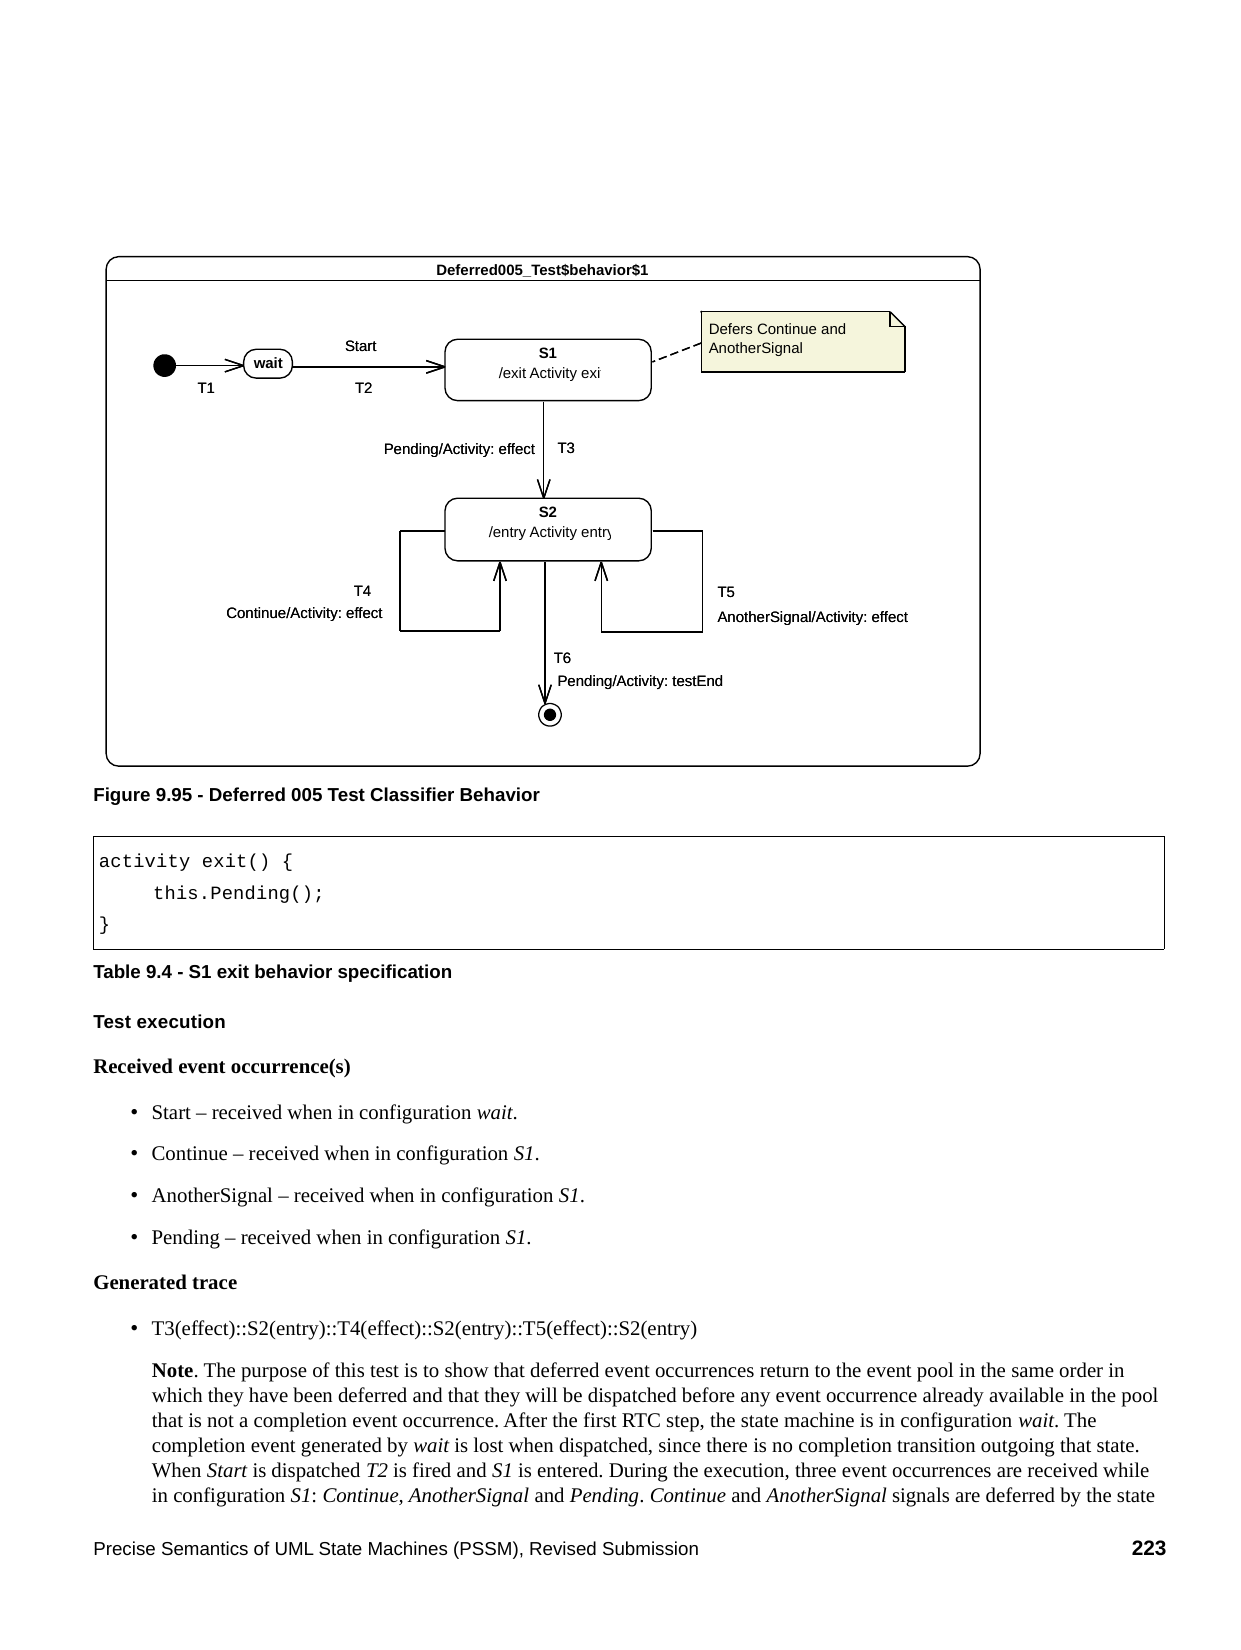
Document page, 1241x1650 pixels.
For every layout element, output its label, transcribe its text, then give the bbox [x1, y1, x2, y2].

list T3(effect)::S2(entry)::T4(effect)::S2(entry)::T5(effect)::S2(entry) [131, 1315, 1164, 1340]
list Note. The purpose of this test is to show that deferred event occurrences return to the event pool in the same order in which they have been deferred and that they will be dispatched before any event occurrence already available in the pool that is not a completion event occurrence. After the first RTC step, the state machine is in configuration wait. The completion event generated by wait is lost when dispatched, since there is no completion transition outgoing that state. When Start is dispatched T2 is fired and S1 is entered. During the execution, three event occurrences are received while in configuration S1: Continue, AnotherSignal and Pending. Continue and AnotherSignal signals are deferred by the state [131, 1357, 1164, 1507]
text Generated trace [93, 1270, 1164, 1294]
text Received event occurrence(s) [93, 1054, 1164, 1078]
list Continue – received when in configuration S1. [131, 1140, 1164, 1165]
text Table 9.4 - S1 exit behavior specification [93, 961, 1164, 983]
subtitle Test execution [93, 1011, 1164, 1033]
list Pending – received when in configuration S1. [131, 1224, 1164, 1249]
list Start – received when in configuration wait. [131, 1099, 1164, 1124]
text Figure 9.95 - Deferred 005 Test Classifier Behavior [93, 243, 1164, 805]
table_header activity exit() { this.Pending(); } [94, 837, 1164, 949]
list AnotherSignal – received when in configuration S1. [131, 1182, 1164, 1207]
